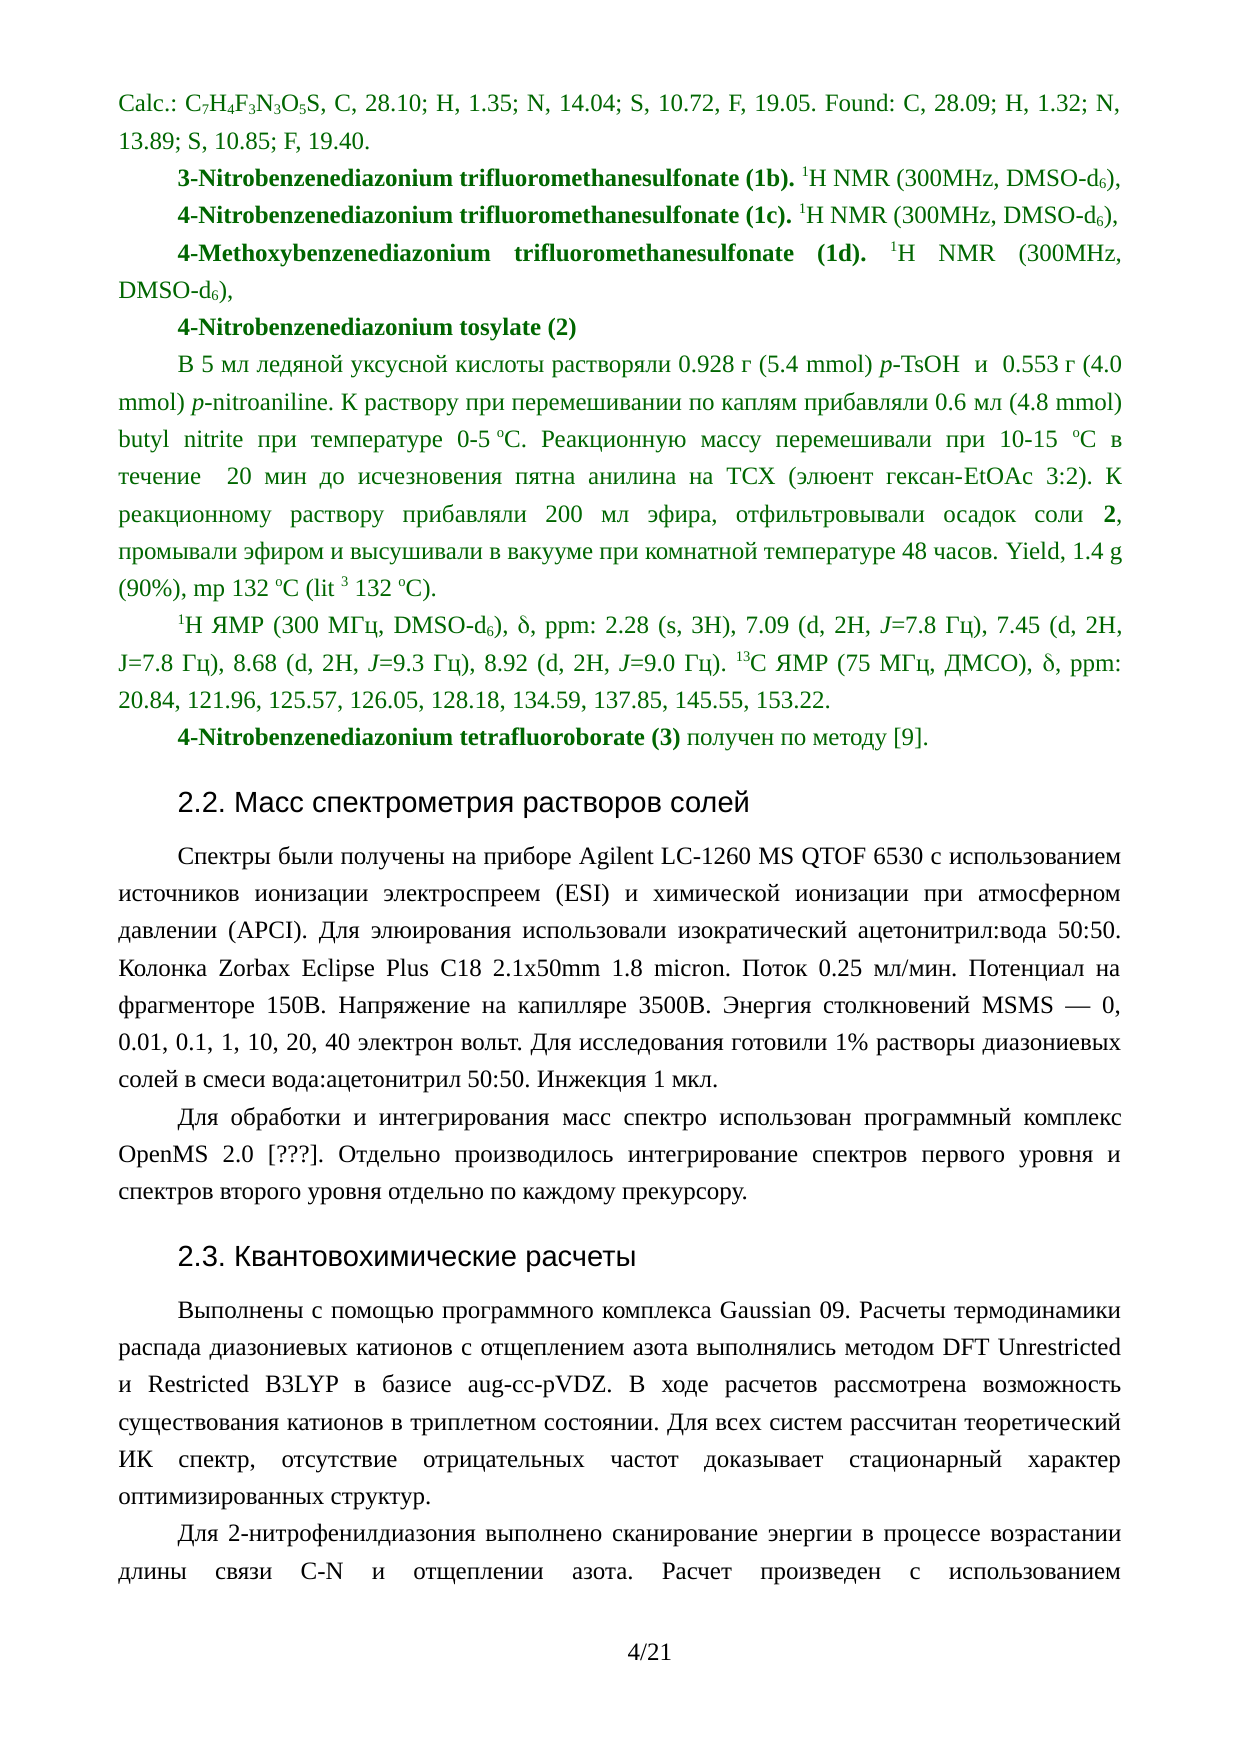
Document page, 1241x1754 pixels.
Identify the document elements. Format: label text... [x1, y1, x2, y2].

text 1H ЯМР (300 МГц, DMSO-d6), , ppm: 2.28 (s, 3H), 7.09 (d, 2H, J=7.8 Гц), 7.45 (d, 2H, J=7.8 Гц), 8.68 (d, 2H, J=9.3 Гц), 8.92 (d, 2H, J=9.0 Гц). 13C ЯМР (75 МГц, ДМСО), , ppm: 20.84, 121.96, 125.57, 126.05, 128.18, 134.59, 137.85, 145.55, 153.22. [118, 611, 1122, 714]
text 3-Nitrobenzenediazonium trifluoromethanesulfonate (1b). 1H NMR (300MHz, DMSO-d6), [118, 163, 1122, 192]
subtitle 2.3. Квантовохимические расчеты [177, 1239, 1122, 1272]
text Спектры были получены на приборе Agilent LC-1260 MS QTOF 6530 c использованием источников ионизации электроспреем (ESI) и химической ионизации при атмосферном давлении (APCI). Для элюирования использовали изократический ацетонитрил:вода 50:50. Колонка Zorbax Eclipse Plus C18 2.1x50mm 1.8 micron. Поток 0.25 мл/мин. Потенциал на фрагменторе 150В. Напряжение на капилляре 3500В. Энергия столкновений MSMS — 0, 0.01, 0.1, 1, 10, 20, 40 электрон вольт. Для исследования готовили 1% растворы диазониевых солей в смеси вода:ацетонитрил 50:50. Инжекция 1 мкл. [118, 841, 1122, 1093]
text 4-Nitrobenzenediazonium tosylate (2) [118, 312, 1122, 341]
text 4-Methoxybenzenediazonium trifluoromethanesulfonate (1d). 1H NMR (300MHz, DMSO-d6), [118, 238, 1122, 304]
list Для 2-нитрофенилдиазония выполнено сканирование энергии в процессе возрастании длины связи C-N и отщеплении азота. Расчет произведен с использованием [118, 1518, 1122, 1584]
text Для обработки и интегрирования масс спектро использован программный комплекс OpenMS 2.0 [???]. Отдельно производилось интегрирование спектров первого уровня и спектров второго уровня отдельно по каждому прекурсору. [118, 1102, 1122, 1205]
text В 5 мл ледяной уксусной кислоты растворяли 0.928 г (5.4 mmol) p-TsOH и 0.553 г (4.0 mmol) p-nitroaniline. К раствору при перемешивании по каплям прибавляли 0.6 мл (4.8 mmol) butyl nitrite при температуре 0-5 оС. Реакционную массу перемешивали при 10-15 оС в течение 20 мин до исчезновения пятна анилина на ТСХ (элюент гексан-EtOAc 3:2). К реакционному раствору прибавляли 200 мл эфира, отфильтровывали осадок соли 2, промывали эфиром и высушивали в вакууме при комнатной температуре 48 часов. Yield, 1.4 g (90%), mp 132 oC (lit 3 132 oC). [118, 349, 1122, 602]
text 4-Nitrobenzenediazonium trifluoromethanesulfonate (1c). 1H NMR (300MHz, DMSO-d6), [118, 200, 1122, 229]
text 4-Nitrobenzenediazonium tetrafluoroborate (3) получен по методу [9]. [118, 722, 1122, 751]
subtitle 2.2. Масс спектрометрия растворов солей [177, 785, 1122, 818]
text Calc.: C7H4F3N3O5S, C, 28.10; H, 1.35; N, 14.04; S, 10.72, F, 19.05. Found: C, 28.09; H, 1.32; N, 13.89; S, 10.85; F, 19.40. [118, 88, 1122, 154]
list Выполнены с помощью программного комплекса Gaussian 09. Расчеты термодинамики распада диазониевых катионов с отщеплением азота выполнялись методом DFT Unrestricted и Restricted B3LYP в базисе aug-cc-pVDZ. В ходе расчетов рассмотрена возможность существования катионов в триплетном состоянии. Для всех систем рассчитан теоретический ИК спектр, отсутствие отрицательных частот доказывает стационарный характер оптимизированных структур. [118, 1295, 1122, 1510]
